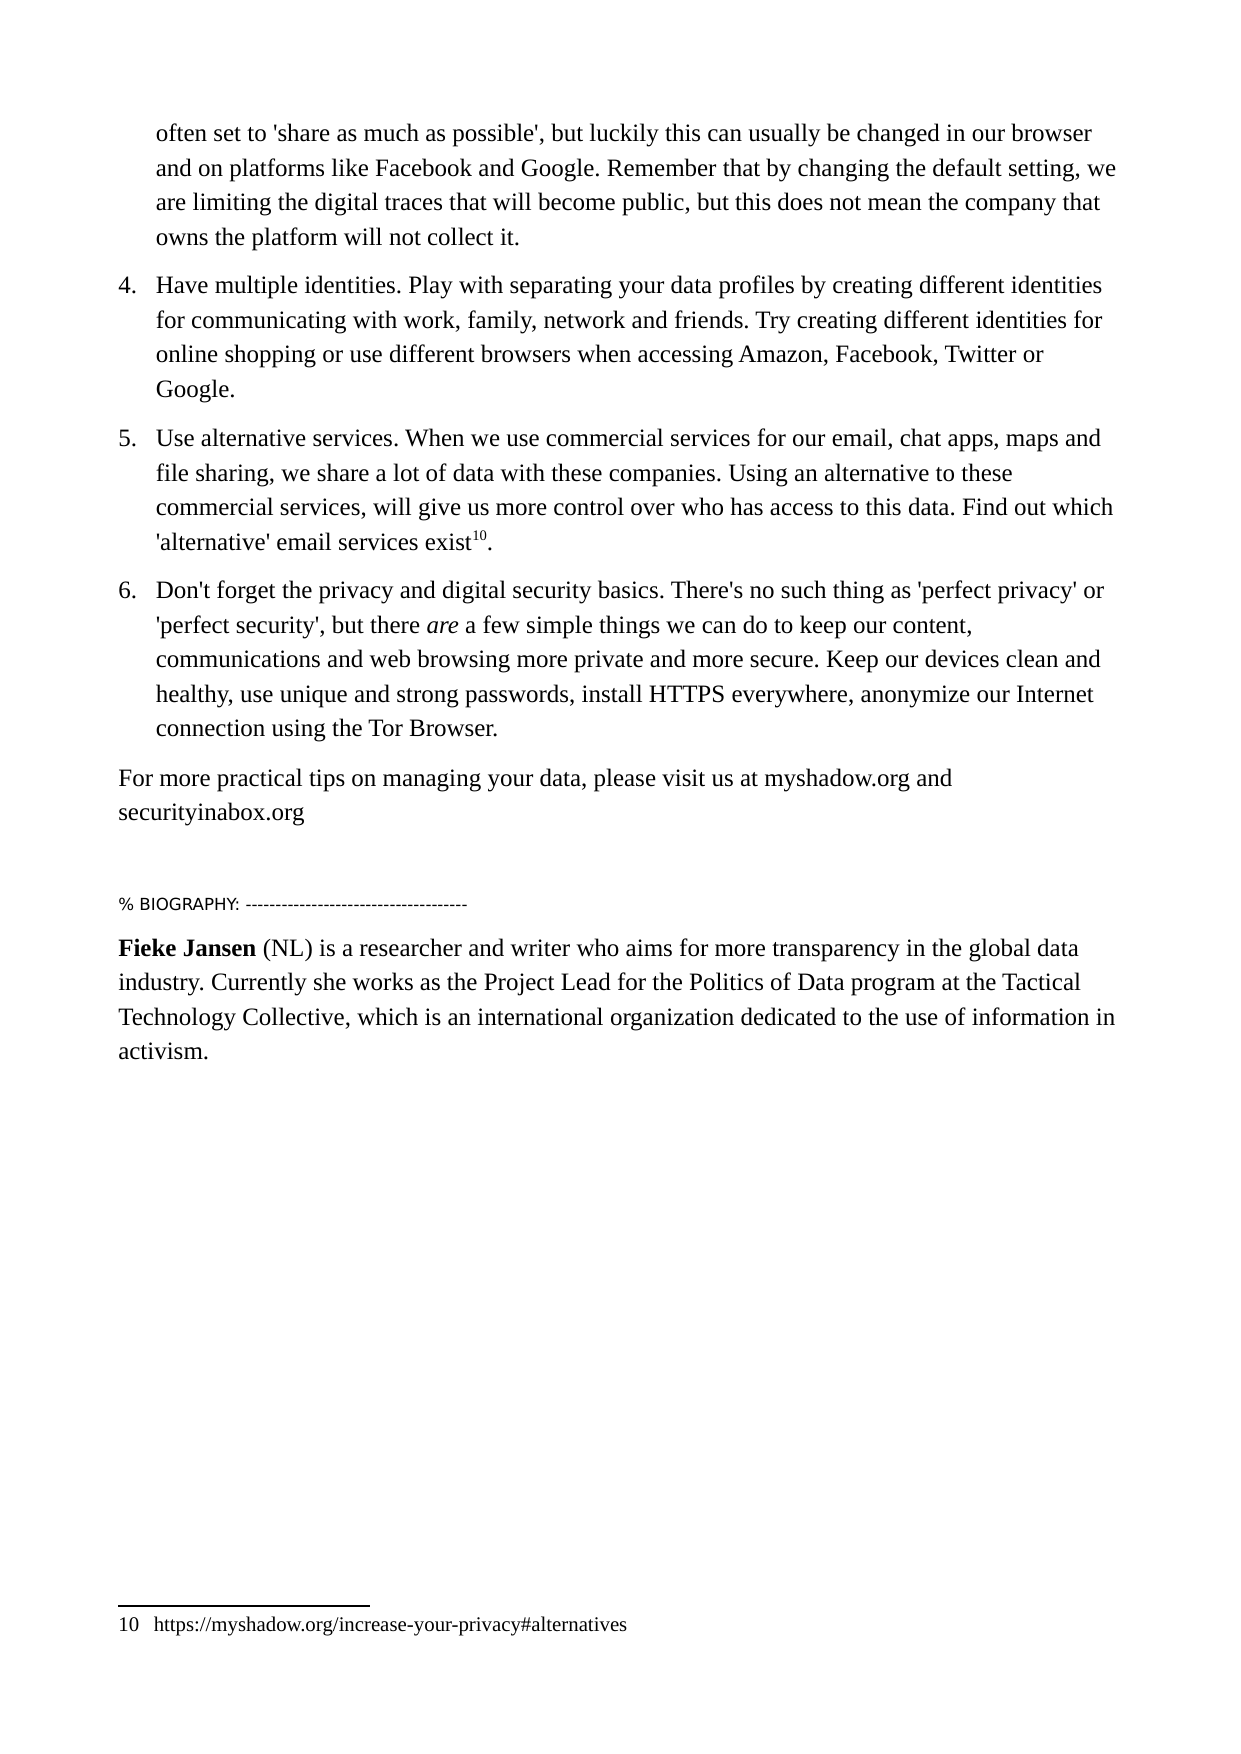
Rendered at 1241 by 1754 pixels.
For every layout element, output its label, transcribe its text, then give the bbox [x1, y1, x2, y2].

list https://myshadow.org/increase-your-privacy#alternatives [118, 1612, 1122, 1636]
text % BIOGRAPHY: ------------------------------------- [118, 895, 1122, 914]
list often set to 'share as much as possible', but luckily this can usually be changed in our browser and on platforms like Facebook and Google. Remember that by changing the default setting, we are limiting the digital traces that will become public, but this does not mean the company that owns the platform will not collect it. [118, 118, 1122, 250]
text Fieke Jansen (NL) is a researcher and writer who aims for more transparency in the global data industry. Currently she works as the Project Lead for the Politics of Data program at the Tactical Technology Collective, which is an international organization dedicated to the use of information in activism. [118, 933, 1122, 1065]
list Have multiple identities. Play with separating your data profiles by creating different identities for communicating with work, family, network and friends. Try creating different identities for online shopping or use different browsers when accessing Amazon, Facebook, Twitter or Google. [118, 271, 1122, 403]
list Use alternative services. When we use commercial services for our email, chat apps, maps and file sharing, we share a lot of data with these companies. Using an alternative to these commercial services, will give us more control over who has access to this data. Find out which 'alternative' email services exist. [118, 423, 1122, 555]
text For more practical tips on managing your data, please visit us at myshadow.org and securityinabox.org [118, 763, 1122, 826]
list Don't forget the privacy and digital security basics. There's no such thing as 'perfect privacy' or 'perfect security', but there are a few simple things we can do to keep our content, communications and web browsing more private and more secure. Keep our devices clean and healthy, use unique and strong passwords, install HTTPS everywhere, anonymize our Internet connection using the Tor Browser. [118, 576, 1122, 742]
